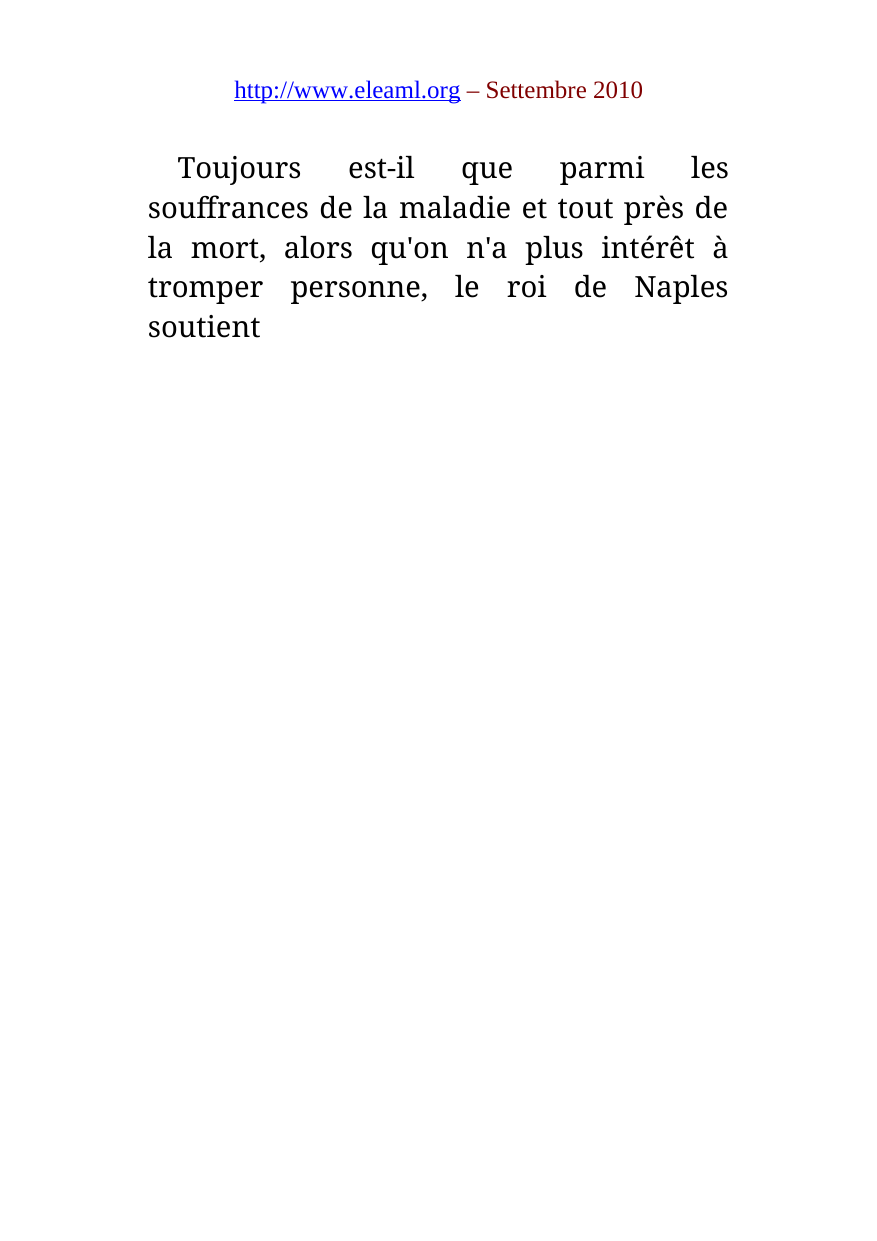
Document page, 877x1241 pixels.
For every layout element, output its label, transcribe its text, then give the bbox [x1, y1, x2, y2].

text Toujours est-il que parmi les souffrances de la maladie et tout près de la mort, alors qu'on n'a plus intérêt à tromper personne, le roi de Naples soutient [148, 148, 729, 346]
